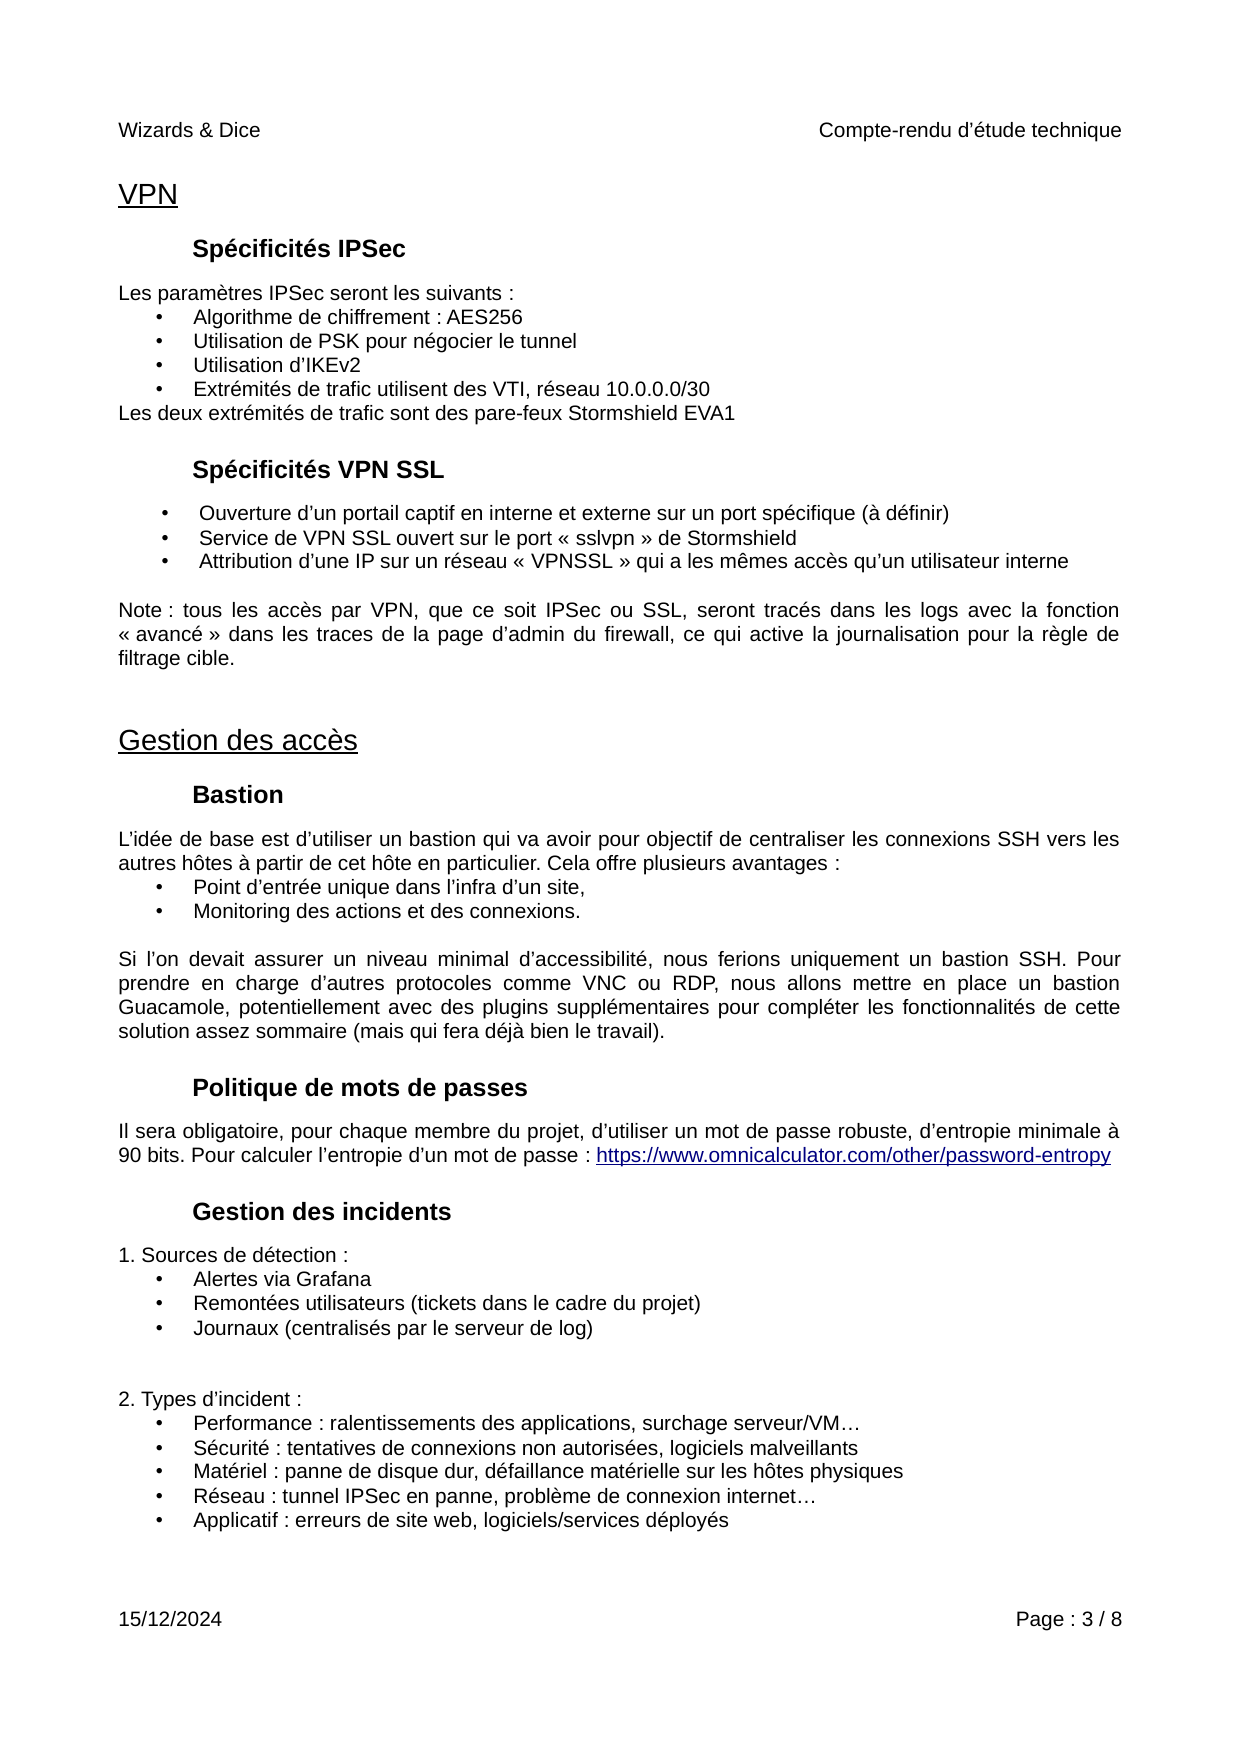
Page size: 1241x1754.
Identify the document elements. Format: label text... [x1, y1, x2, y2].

subtitle VPN [118, 177, 1122, 211]
text 2. Types d’incident : [118, 1387, 1122, 1411]
text Note : tous les accès par VPN, que ce soit IPSec ou SSL, seront tracés dans les logs avec la fonction « avancé » dans les traces de la page d’admin du firewall, ce qui active la journalisation pour la règle de filtrage cible. [118, 597, 1122, 669]
list Performance : ralentissements des applications, surchage serveur/VM… [156, 1411, 1122, 1435]
subtitle Gestion des accès [118, 723, 1122, 757]
list Ouverture d’un portail captif en interne et externe sur un port spécifique (à définir) [161, 501, 1122, 525]
list Monitoring des actions et des connexions. [156, 899, 1122, 923]
subtitle Spécificités IPSec [192, 234, 1122, 263]
list Service de VPN SSL ouvert sur le port « sslvpn » de Stormshield [161, 525, 1122, 549]
list Utilisation de PSK pour négocier le tunnel [156, 329, 1122, 353]
list Réseau : tunnel IPSec en panne, problème de connexion internet… [156, 1483, 1122, 1507]
subtitle Politique de mots de passes [192, 1072, 1122, 1101]
list Matériel : panne de disque dur, défaillance matérielle sur les hôtes physiques [156, 1459, 1122, 1483]
text 1. Sources de détection : [118, 1243, 1122, 1267]
text Il sera obligatoire, pour chaque membre du projet, d’utiliser un mot de passe robuste, d’entropie minimale à 90 bits. Pour calculer l’entropie d’un mot de passe : https://www.omnicalculator.com/other/password-entropy [118, 1119, 1122, 1167]
text Les deux extrémités de trafic sont des pare-feux Stormshield EVA1 [118, 401, 1122, 425]
list Utilisation d’IKEv2 [156, 353, 1122, 377]
list Alertes via Grafana [156, 1267, 1122, 1291]
list Algorithme de chiffrement : AES256 [156, 305, 1122, 329]
text Si l’on devait assurer un niveau minimal d’accessibilité, nous ferions uniquement un bastion SSH. Pour prendre en charge d’autres protocoles comme VNC ou RDP, nous allons mettre en place un bastion Guacamole, potentiellement avec des plugins supplémentaires pour compléter les fonctionnalités de cette solution assez sommaire (mais qui fera déjà bien le travail). [118, 947, 1122, 1043]
list Remontées utilisateurs (tickets dans le cadre du projet) [156, 1291, 1122, 1315]
subtitle Gestion des incidents [192, 1197, 1122, 1226]
text Les paramètres IPSec seront les suivants : [118, 281, 1122, 305]
list Attribution d’une IP sur un réseau « VPNSSL » qui a les mêmes accès qu’un utilisateur interne [161, 549, 1122, 573]
subtitle Spécificités VPN SSL [192, 455, 1122, 483]
list Point d’entrée unique dans l’infra d’un site, [156, 875, 1122, 899]
text L’idée de base est d’utiliser un bastion qui va avoir pour objectif de centraliser les connexions SSH vers les autres hôtes à partir de cet hôte en particulier. Cela offre plusieurs avantages : [118, 827, 1122, 875]
list Sécurité : tentatives de connexions non autorisées, logiciels malveillants [156, 1435, 1122, 1459]
list Applicatif : erreurs de site web, logiciels/services déployés [156, 1507, 1122, 1532]
subtitle Bastion [192, 780, 1122, 809]
list Extrémités de trafic utilisent des VTI, réseau 10.0.0.0/30 [156, 377, 1122, 401]
list Journaux (centralisés par le serveur de log) [156, 1315, 1122, 1339]
